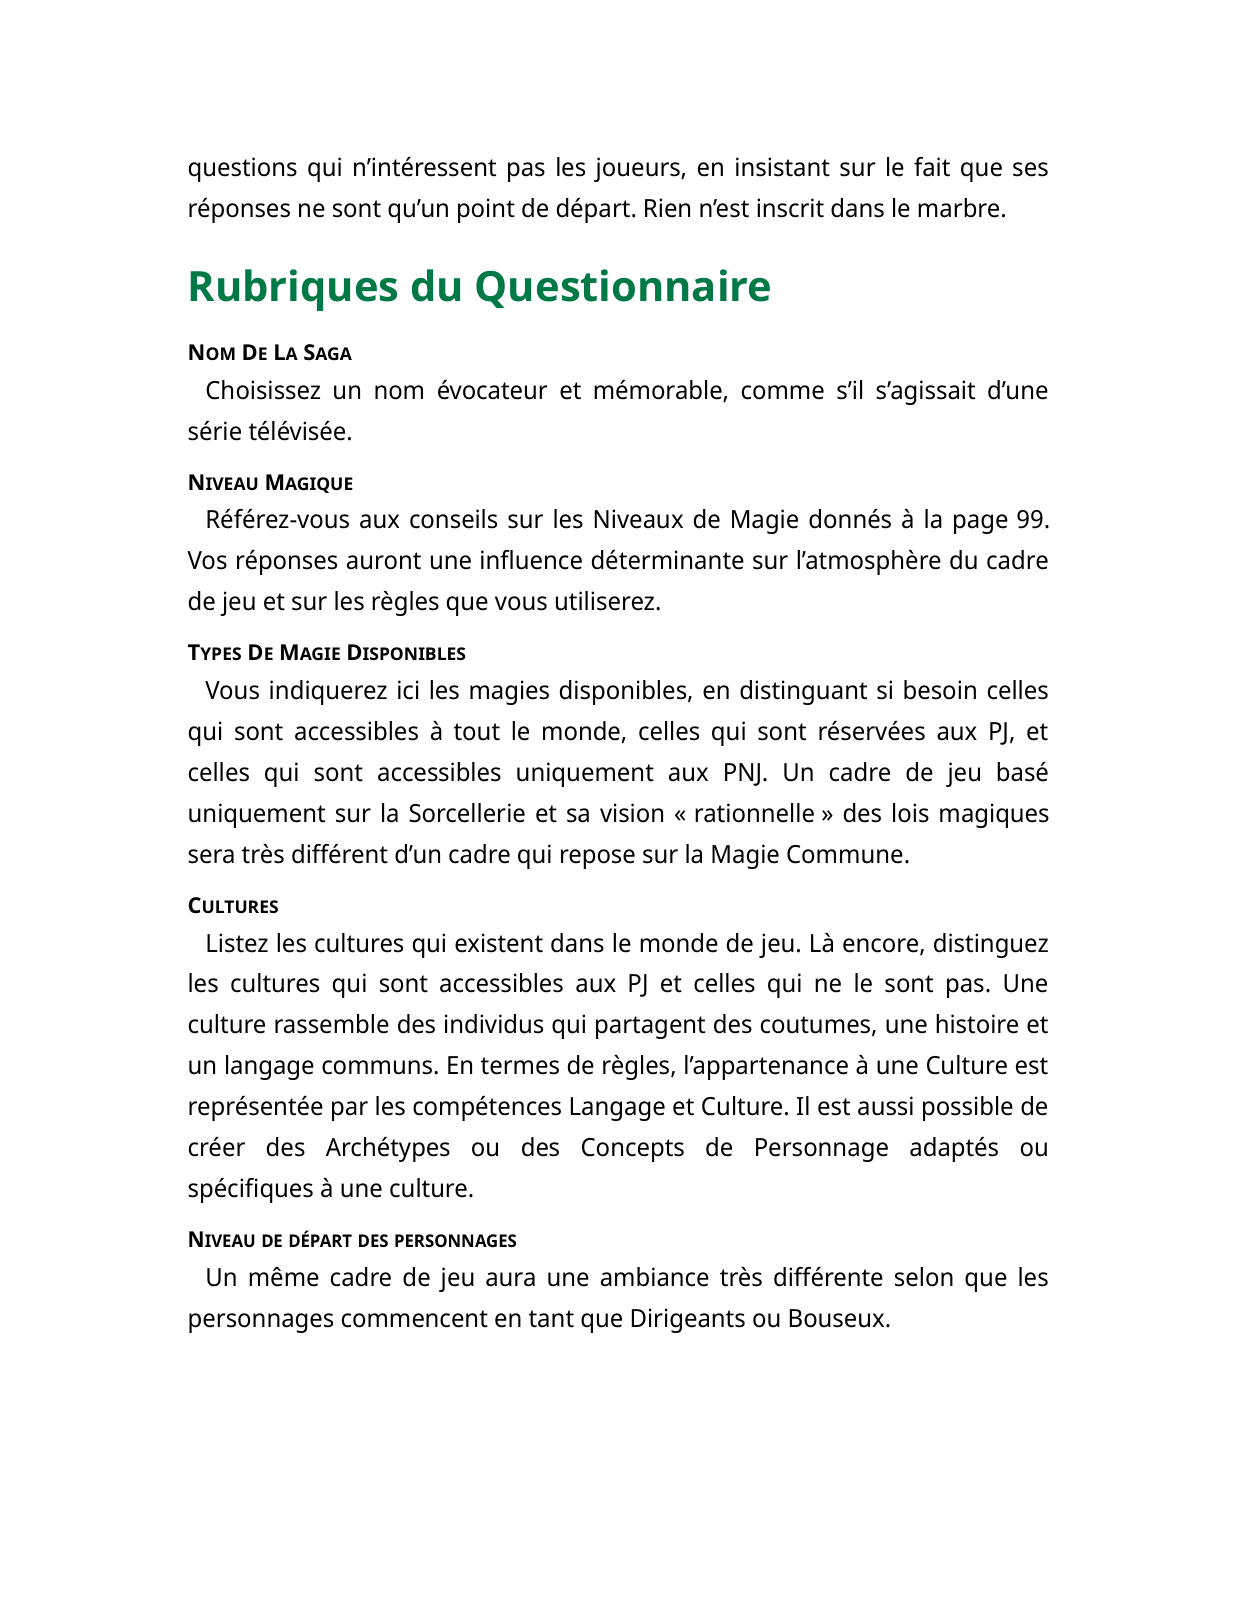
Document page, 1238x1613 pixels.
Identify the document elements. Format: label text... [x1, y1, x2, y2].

text Nom De La Saga [187, 337, 1050, 366]
text questions qui n’intéressent pas les joueurs, en insistant sur le fait que ses réponses ne sont qu’un point de départ. Rien n’est inscrit dans le marbre. [187, 150, 1050, 225]
text Niveau de départ des personnages [187, 1224, 1050, 1253]
text Cultures [187, 889, 1050, 919]
text Un même cadre de jeu aura une ambiance très différente selon que les personnages commencent en tant que Dirigeants ou Bouseux. [187, 1259, 1050, 1334]
text Listez les cultures qui existent dans le monde de jeu. Là encore, distinguez les cultures qui sont accessibles aux PJ et celles qui ne le sont pas. Une culture rassemble des individus qui partagent des coutumes, une histoire et un langage communs. En termes de règles, l’appartenance à une Culture est représentée par les compétences Langage et Culture. Il est aussi possible de créer des Archétypes ou des Concepts de Personnage adaptés ou spécifiques à une culture. [187, 925, 1050, 1204]
text Types De Magie Disponibles [187, 637, 1050, 667]
text Choisissez un nom évocateur et mémorable, comme s’il s’agissait d’une série télévisée. [187, 372, 1050, 447]
text Référez-vous aux conseils sur les Niveaux de Magie donnés à la page 99. Vos réponses auront une influence déterminante sur l’atmosphère du cadre de jeu et sur les règles que vous utiliserez. [187, 502, 1050, 618]
text Vous indiquerez ici les magies disponibles, en distinguant si besoin celles qui sont accessibles à tout le monde, celles qui sont réservées aux PJ, et celles qui sont accessibles uniquement aux PNJ. Un cadre de jeu basé uniquement sur la Sorcellerie et sa vision « rationnelle » des lois magiques sera très différent d’un cadre qui repose sur la Magie Commune. [187, 673, 1050, 870]
text Rubriques du Questionnaire [187, 257, 1050, 313]
text Niveau Magique [187, 466, 1050, 496]
